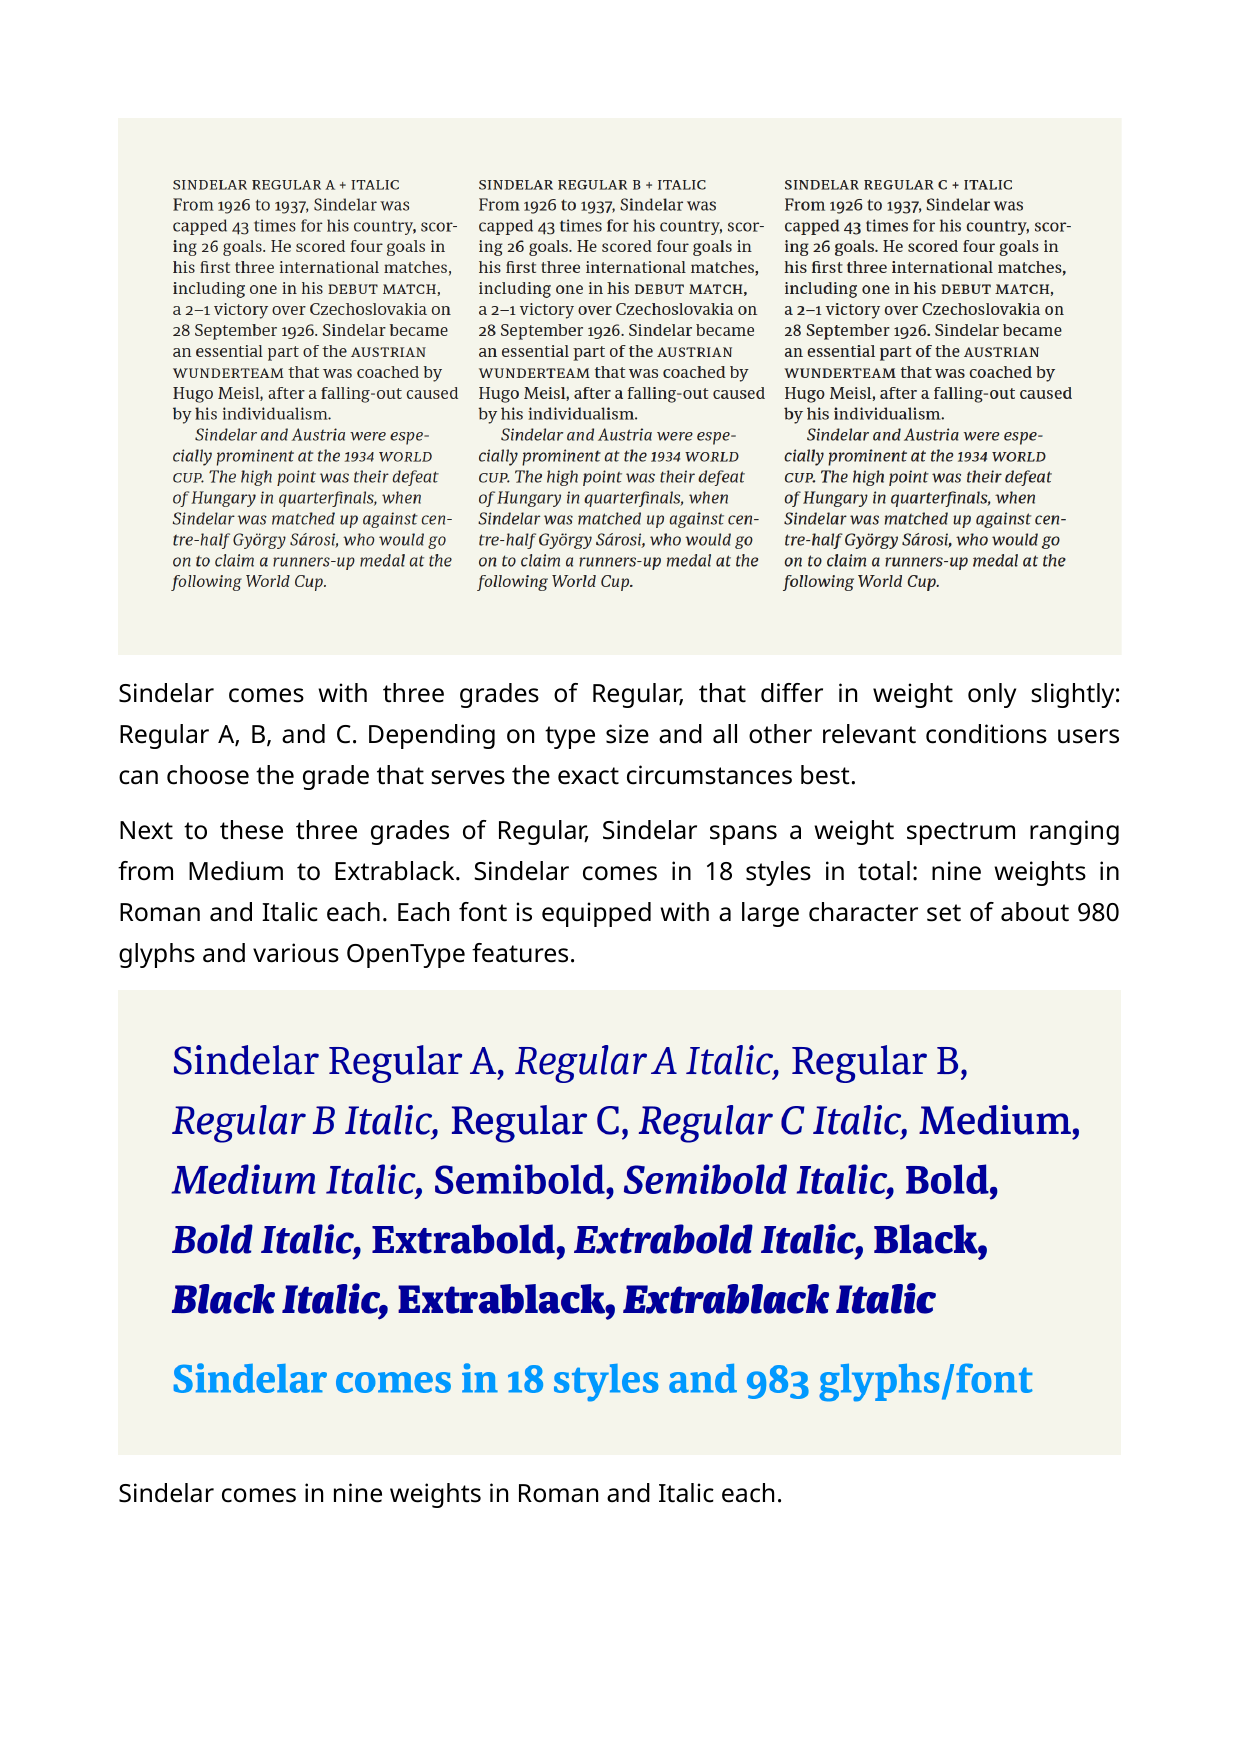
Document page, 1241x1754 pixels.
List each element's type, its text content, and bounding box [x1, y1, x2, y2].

text Next to these three grades of Regular, Sindelar spans a weight spectrum ranging from Medium to Extrablack. Sindelar comes in 18 styles in total: nine weights in Roman and Italic each. Each font is equipped with a large character set of about 980 glyphs and various OpenType features. [118, 813, 1122, 969]
text Sindelar comes with three grades of Regular, that differ in weight only slightly: Regular A, B, and C. Depending on type size and all other relevant conditions users can choose the grade that serves the exact circumstances best. [118, 676, 1122, 792]
picture [118, 118, 1122, 655]
text Sindelar comes in nine weights in Roman and Italic each. [118, 1476, 1122, 1510]
picture [118, 990, 1121, 1455]
